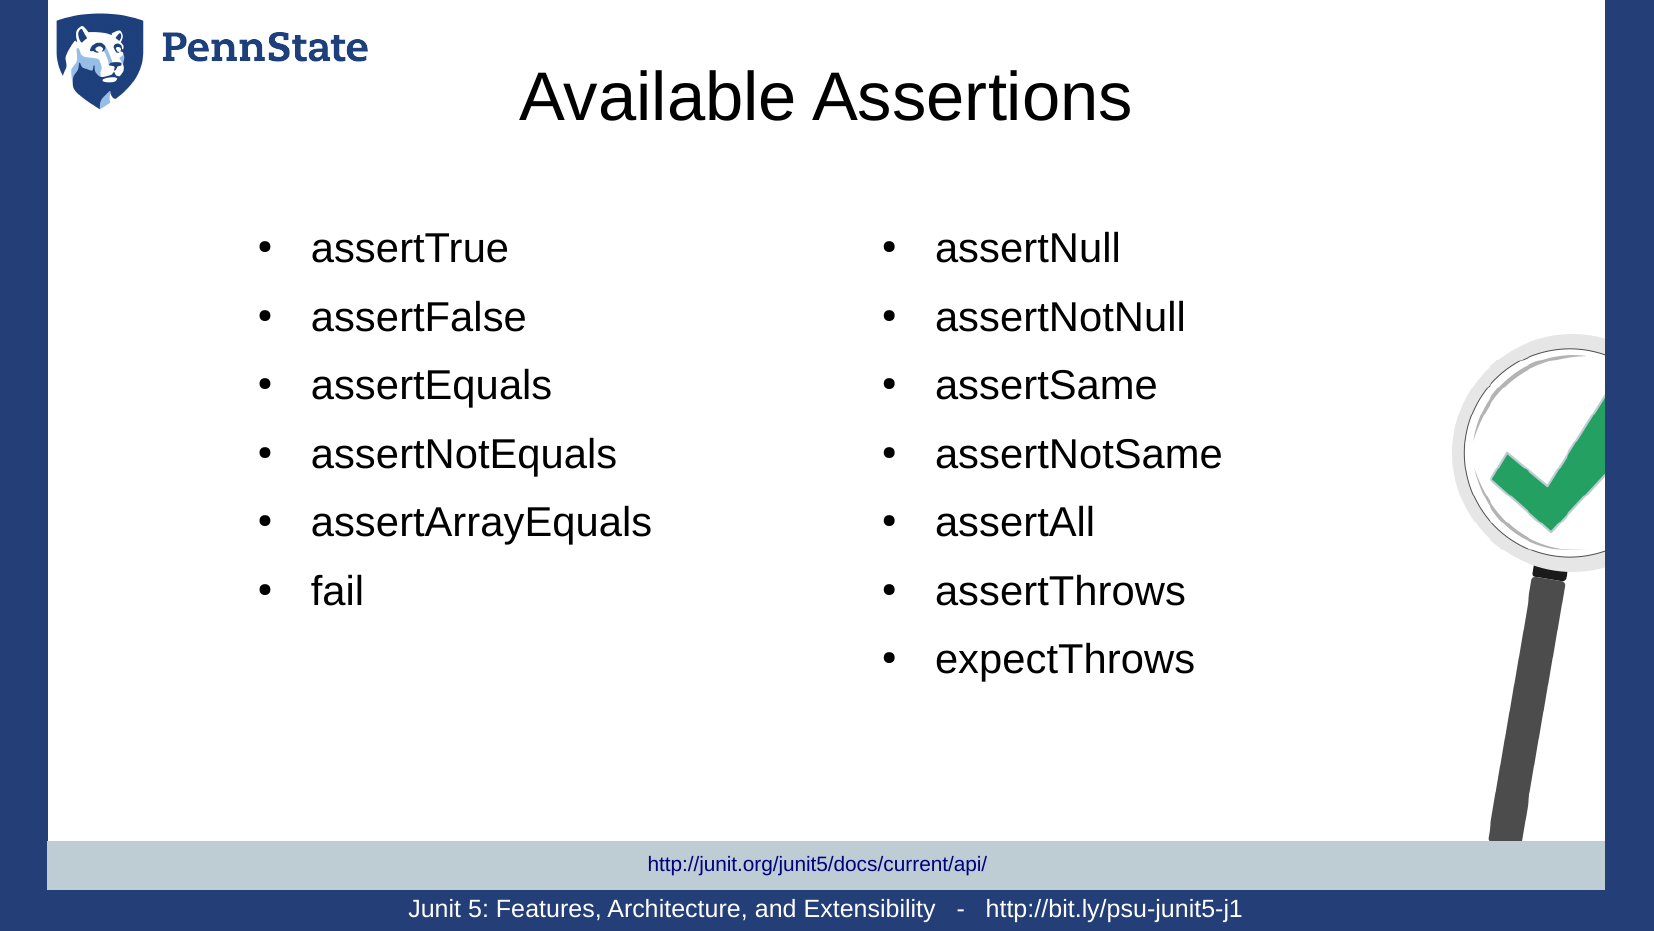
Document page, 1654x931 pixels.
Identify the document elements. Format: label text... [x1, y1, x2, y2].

picture [48, 0, 411, 152]
list assertNull assertNotNull assertSame assertNotSame assertAll assertThrows expectThrows [864, 224, 1336, 691]
picture [1452, 334, 1605, 841]
title Available Assertions [61, 19, 1592, 175]
list assertTrue assertFalse assertEquals assertNotEquals assertArrayEquals fail [240, 224, 841, 661]
title http://junit.org/junit5/docs/current/api/ [210, 852, 1426, 876]
